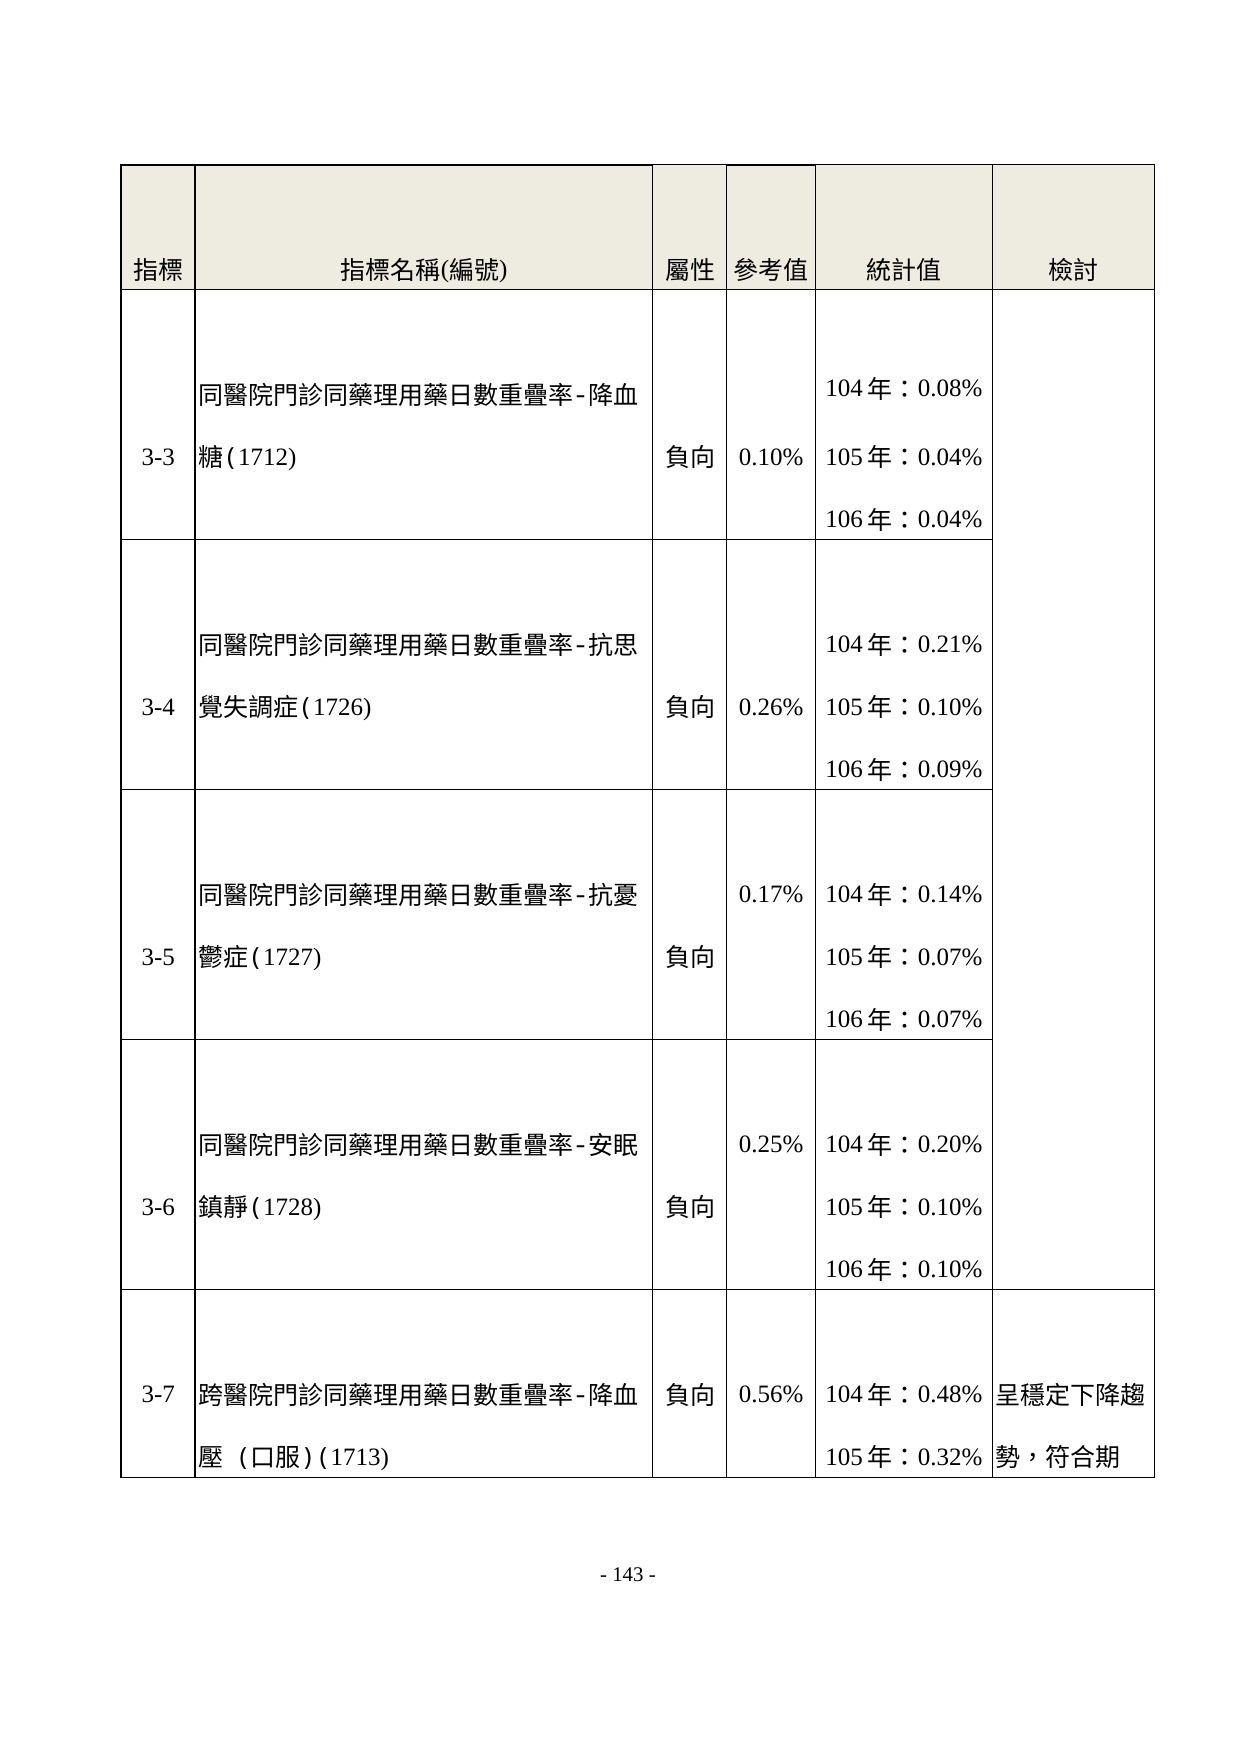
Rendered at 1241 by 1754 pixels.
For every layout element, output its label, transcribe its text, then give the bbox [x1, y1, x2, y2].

table_cell 0.10% [727, 290, 815, 539]
table_cell 同醫院門診同藥理用藥日數重疊率-抗憂鬱症(1727) [196, 790, 652, 1039]
table_cell 0.17% [727, 790, 815, 1039]
table_cell 3-3 [122, 290, 194, 539]
table_cell 呈穩定下降趨勢，符合期 [993, 1290, 1154, 1477]
table_header 屬性 [653, 165, 726, 289]
table_cell 同醫院門診同藥理用藥日數重疊率-抗思覺失調症(1726) [196, 540, 652, 789]
table_cell 同醫院門診同藥理用藥日數重疊率-安眠鎮靜(1728) [196, 1040, 652, 1289]
table_cell 負向 [653, 790, 726, 1039]
table_header 參考值 [727, 166, 815, 289]
table_cell 0.25% [727, 1040, 815, 1289]
table_cell 跨醫院門診同藥理用藥日數重疊率-降血壓 (口服)(1713) [196, 1290, 652, 1477]
table_cell 同醫院門診同藥理用藥日數重疊率-降血糖(1712) [196, 290, 652, 539]
table_cell 3-6 [122, 1040, 194, 1289]
table_cell 104年：0.08% 105年：0.04% 106年：0.04% [816, 290, 992, 539]
table_cell 負向 [653, 290, 726, 539]
table_header 檢討 [993, 165, 1154, 289]
table_cell 104年：0.14% 105年：0.07% 106年：0.07% [816, 790, 992, 1039]
table_cell 0.26% [727, 540, 815, 789]
table_header 統計值 [816, 165, 992, 289]
table_cell 3-4 [122, 540, 194, 789]
table_cell 104年：0.48% 105年：0.32% [816, 1290, 992, 1477]
table_cell 104年：0.21% 105年：0.10% 106年：0.09% [816, 540, 992, 789]
table_cell 3-5 [122, 790, 194, 1039]
table_cell 3-7 [122, 1290, 194, 1477]
table_cell 負向 [653, 1040, 726, 1289]
table_cell 負向 [653, 540, 726, 789]
table_cell [993, 290, 1154, 1289]
table_header 指標 [122, 166, 194, 289]
table_cell 104年：0.20% 105年：0.10% 106年：0.10% [816, 1040, 992, 1289]
table_cell 負向 [653, 1290, 726, 1477]
table_cell 0.56% [727, 1290, 815, 1477]
table_header 指標名稱(編號) [196, 166, 652, 289]
